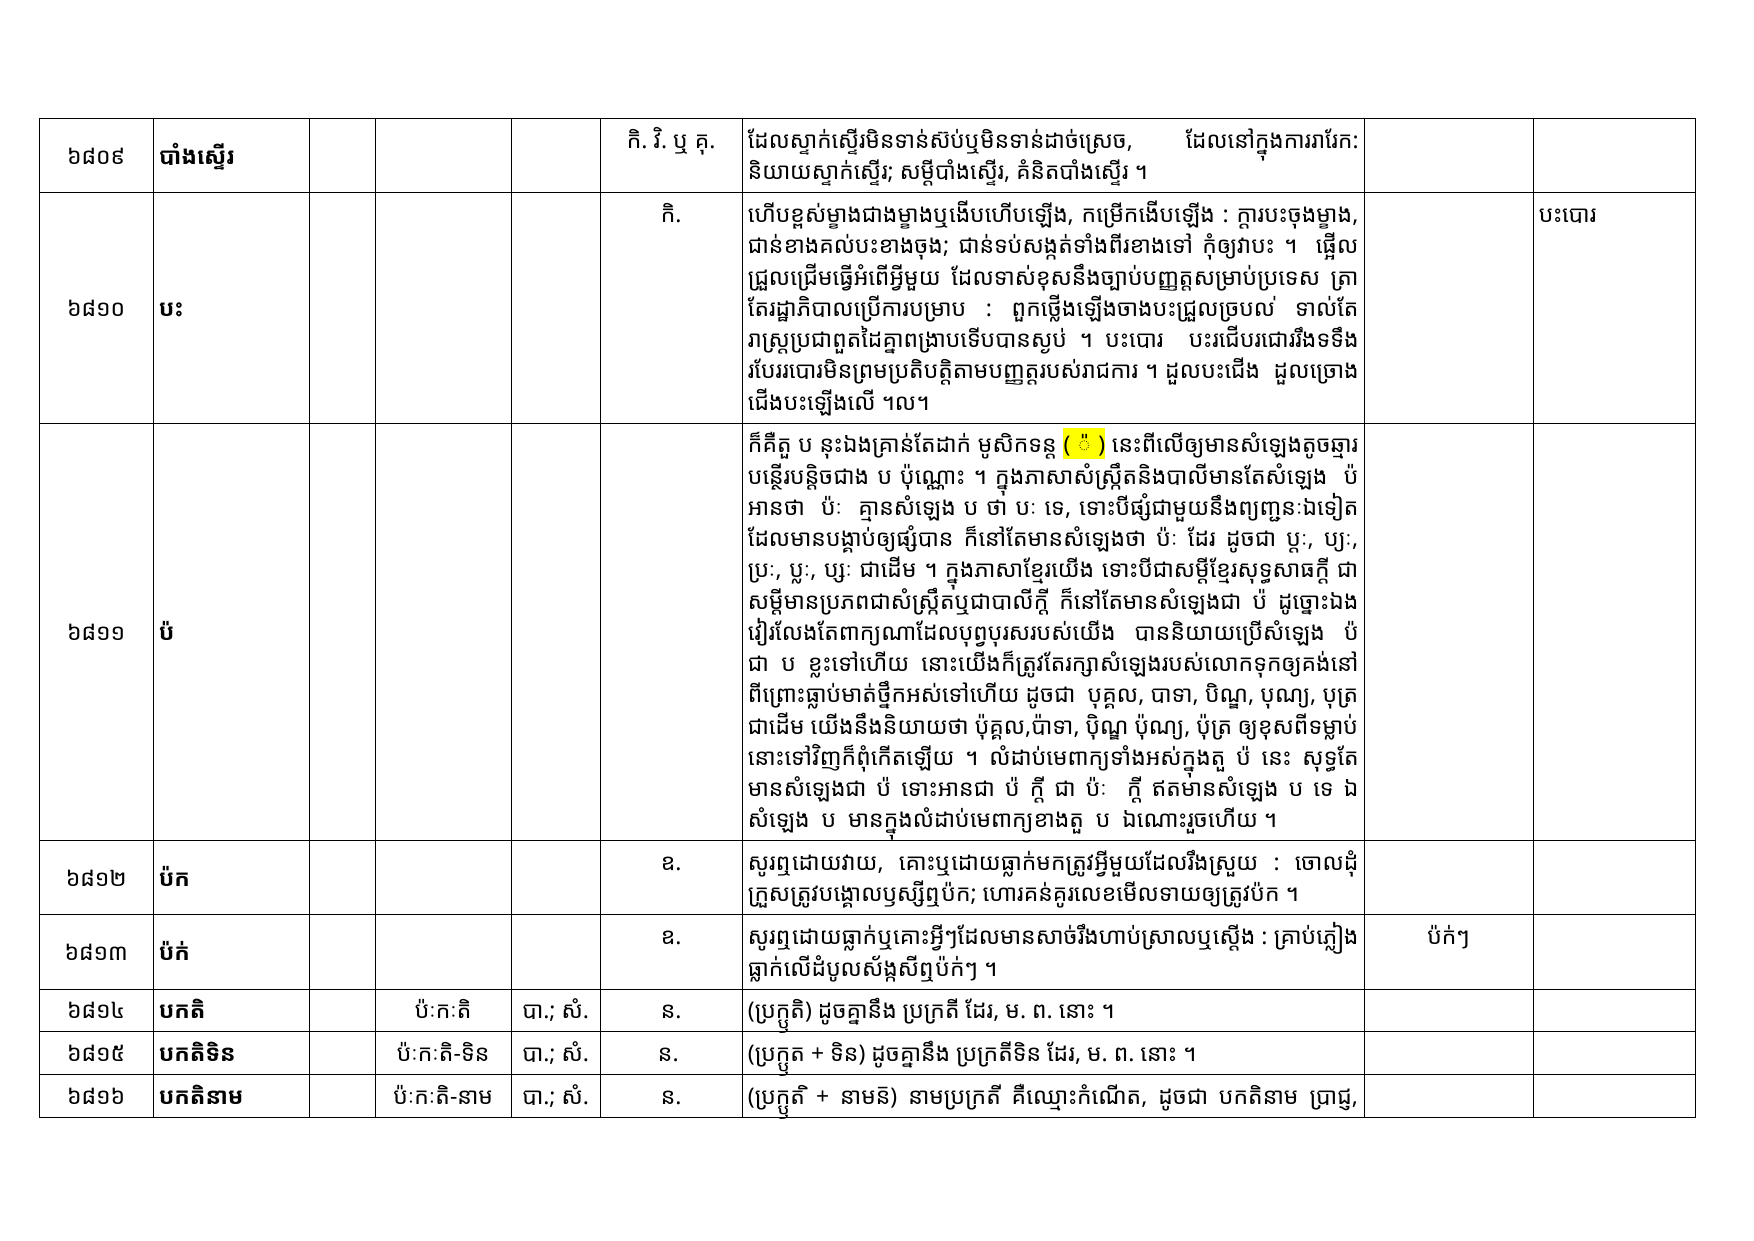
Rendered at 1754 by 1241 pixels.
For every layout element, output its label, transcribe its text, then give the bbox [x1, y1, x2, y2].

table_cell ប៉ៈកៈតិ-នាម [376, 1075, 511, 1117]
table_cell [512, 424, 600, 840]
table_cell [1365, 841, 1533, 914]
table_cell សូរ​ឮ​ដោយ​វាយ, គោះ​ឬ​ដោយ​ធ្លាក់​មក​ត្រូវ​អ្វី​មួយ​ដែល​រឹង​ស្រួយ : ចោល​ដុំ​ក្រួស​ត្រូវ​បង្គោល​ឫស្សី​ឮ​ប៉ក; ហោរ​គន់​គូរ​លេខ​មើល​ទាយ​ឲ្យ​ត្រូវ​ប៉ក ។ [743, 841, 1364, 914]
table_cell បា.; សំ. [512, 990, 600, 1031]
table_cell [310, 915, 375, 988]
table_cell កិ. វិ. ឬ គុ. [601, 119, 742, 192]
table_cell [310, 990, 375, 1031]
table_cell បា.; សំ. [512, 1032, 600, 1074]
table_cell (ប្រក្ឫត + ទិន) ដូច​គ្នា​នឹង ប្រក្រតីទិន ដែរ, ម. ព. នោះ ។ [743, 1032, 1364, 1074]
table_cell [1534, 990, 1695, 1031]
table_cell ៦៨០៩ [40, 119, 153, 192]
table_cell [310, 424, 375, 840]
table_cell ៦៨១៥ [40, 1032, 153, 1074]
table_cell ន. [601, 1032, 742, 1074]
table_cell [512, 119, 600, 192]
table_cell បះបោរ [1534, 193, 1695, 422]
table_cell [310, 119, 375, 192]
table_cell បាំង​ស្ទើរ [154, 119, 309, 192]
table_cell [310, 193, 375, 422]
table_cell [310, 841, 375, 914]
table_cell ដែល​ស្ទាក់​ស្ទើរ​មិន​ទាន់​ស៊ប់​ឬ​មិន​ទាន់​ដាច់​ស្រេច, ដែល​នៅ​ក្នុង​ការ​រារែក: និយាយ​ស្ទាក់​ស្ទើរ; សម្ដី​បាំង​ស្ទើរ, គំនិត​បាំង​ស្ទើរ ។ [743, 119, 1364, 192]
table_cell [376, 915, 511, 988]
table_cell ៦៨១២ [40, 841, 153, 914]
table_cell [1534, 424, 1695, 840]
table_cell [376, 424, 511, 840]
table_cell [376, 119, 511, 192]
table_cell បះ [154, 193, 309, 422]
table_cell ប៉ក [154, 841, 309, 914]
table_cell [1365, 1075, 1533, 1117]
table_cell ប៉ៈកៈតិ-ទិន [376, 1032, 511, 1074]
table_cell បកតិ [154, 990, 309, 1031]
table_cell [1534, 119, 1695, 192]
table_cell [1365, 424, 1533, 840]
table_cell ឧ. [601, 915, 742, 988]
table_cell [1534, 1032, 1695, 1074]
table_cell [512, 841, 600, 914]
table_cell [512, 193, 600, 422]
table_cell បកតិ​នាម [154, 1075, 309, 1117]
table_cell ប៉ក់ [154, 915, 309, 988]
table_cell (ប្រក្ឫតិ + នាមន៑) នាម​ប្រក្រតី គឺ​ឈ្មោះ​កំណើត, ដូច​ជា​ បកតិ​នាម ប្រាជ្ញ, [743, 1075, 1364, 1117]
table_cell ន. [601, 1075, 742, 1117]
table_cell កិ. [601, 193, 742, 422]
table_cell ក៏​គឺ​តួ ប នុះ​ឯង​គ្រាន់​តែ​ដាក់ មូសិកទន្ត ( ៉ ) នេះ​ពី​លើ​ឲ្យ​មាន​សំឡេង​តូច​ឆ្មារ​បន្ថើរ​បន្តិច​ជាង ប ប៉ុណ្ណោះ ។ ក្នុង​ភាសា​សំស្ក្រឹត​និង​បាលី​មាន​តែ​សំឡេង ប៉ អាន​ថា ប៉ៈ គ្មាន​សំឡេង ប ថា បៈ ទេ, ទោះ​បី​ផ្សំ​ជាមួយ​នឹង​ព្យញ្ជនៈ​ឯ​ទៀត​ដែល​មាន​បង្គាប់​ឲ្យ​ផ្សំ​បាន ក៏​នៅ​តែ​មាន​សំឡេង​ថា ប៉ៈ ដែរ ដូច​ជា ប្ដៈ, ប្យៈ, ប្រៈ, ប្លៈ, ប្សៈ ជាដើម ។ ក្នុង​ភាសា​ខ្មែរ​យើង ទោះ​បី​ជា​សម្ដី​ខ្មែរ​សុទ្ធសាធ​ក្ដី ជា​សម្ដី​មាន​ប្រភព​ជា​សំស្ក្រឹត​ឬ​ជា​បាលី​ក្ដី ក៏​នៅ​តែ​មាន​សំឡេង​ជា ប៉ ដូច្នោះ​ឯង វៀរ​លែង​តែ​ពាក្យ​ណា​ដែល​បុព្វ​បុរស​របស់​យើង បាន​និយាយ​ប្រើ​សំឡេង ប៉ ជា ប ខ្លះ​ទៅ​ហើយ នោះ​យើង​ក៏​ត្រូវតែ​រក្សា​សំឡេង​របស់​លោក​ទុក​ឲ្យ​គង់​នៅ ពីព្រោះ​ធ្លាប់​មាត់​ថ្នឹក​អស់​ទៅ​ហើយ ដូច​ជា បុគ្គល, បាទា, បិណ្ឌ, បុណ្យ, បុត្រ ជាដើម យើង​នឹង​និយាយ​ថា ប៉ុគ្គល,ប៉ាទា, ប៉ិណ្ឌ ប៉ុណ្យ, ប៉ុត្រ ឲ្យ​ខុស​ពី​ទម្លាប់​នោះ​ទៅ​វិញ​ក៏​ពុំ​កើត​ឡើយ ។ លំដាប់​មេ​ពាក្យ​ទាំងអស់​ក្នុង​តួ ប៉ នេះ សុទ្ធ​តែ​មាន​សំឡេង​ជា ប៉ ទោះ​អាន​ជា ប៉ ក្ដី ជា ប៉ៈ ក្ដី ឥត​មាន​សំឡេង ប ទេ ឯ​សំឡេង ប មាន​ក្នុង​លំដាប់​មេ​ពាក្យ​ខាង​តួ ប ឯណោះ​រួច​ហើយ ។ [743, 424, 1364, 840]
table_cell សូរ​ឮ​ដោយ​ធ្លាក់​ឬ​គោះ​អ្វី​ៗ​ដែល​មាន​សាច់​រឹង​ហាប់​ស្រាល​ឬ​ស្ដើង : គ្រាប់​ភ្លៀង​ធ្លាក់​លើ​ដំបូល​ស័ង្កសី​ឮ​ប៉ក់​ៗ ។ [743, 915, 1364, 988]
table_cell [376, 841, 511, 914]
table_cell ៦៨១៤ [40, 990, 153, 1031]
table_cell ៦៨១៦ [40, 1075, 153, 1117]
table_cell [512, 915, 600, 988]
table_cell ប៉ក់​ៗ [1365, 915, 1533, 988]
table_cell ប៉ៈកៈតិ [376, 990, 511, 1031]
table_cell ហើប​ខ្ពស់​ម្ខាង​ជាង​ម្ខាង​ឬ​ងើប​ហើប​ឡើង, កម្រើក​ងើប​ឡើង : ក្ដារ​បះ​ចុង​ម្ខាង, ជាន់​ខាង​គល់​បះ​ខាង​ចុង; ជាន់​ទប់​សង្កត់​ទាំង​ពីរ​ខាង​ទៅ កុំ​ឲ្យ​វា​បះ ។ ផ្អើល​ជ្រួល​ជ្រើម​ធ្វើ​អំពើ​អ្វី​មួយ ដែល​ទាស់​ខុស​នឹង​ច្បាប់​បញ្ញត្ត​សម្រាប់​ប្រទេស ត្រា​តែ​រដ្ឋាភិបាល​ប្រើ​ការ​បម្រាប : ពួក​ថ្លើង​ឡើង​ចាង​បះ​ជ្រួល​ច្របល់ ទាល់​តែ​រាស្ត្រ​ប្រជា​ពួត​ដៃ​គ្នា​ពង្រាប​ទើប​បាន​ស្ងប់ ។ បះ​បោរ បះ​រជើប​រជោរ​រឹង​ទទឹង​របែររបោរ​មិន​ព្រម​ប្រតិបត្តិ​តាម​បញ្ញត្ត​របស់​រាជការ ។ ដួល​បះ​ជើង ដួល​ច្រោង​ជើង​បះ​ឡើង​លើ ។ល។ [743, 193, 1364, 422]
table_cell ៦៨១០ [40, 193, 153, 422]
table_cell [1534, 1075, 1695, 1117]
table_cell ៦៨១១ [40, 424, 153, 840]
table_cell [1365, 119, 1533, 192]
table_cell [1365, 990, 1533, 1031]
table_cell ឧ. [601, 841, 742, 914]
table_cell បា.; សំ. [512, 1075, 600, 1117]
table_cell បកតិទិន [154, 1032, 309, 1074]
table_cell ន. [601, 990, 742, 1031]
table_cell [1365, 1032, 1533, 1074]
table_cell (ប្រក្ឫតិ) ដូច​គ្នា​នឹង ប្រក្រតី ដែរ, ម. ព. នោះ ។ [743, 990, 1364, 1031]
table_cell [601, 424, 742, 840]
table_cell [310, 1075, 375, 1117]
table_cell [310, 1032, 375, 1074]
table_cell [376, 193, 511, 422]
table_cell ប៉ [154, 424, 309, 840]
table_cell [1534, 915, 1695, 988]
table_cell ៦៨១៣ [40, 915, 153, 988]
table_cell [1534, 841, 1695, 914]
table_cell [1365, 193, 1533, 422]
